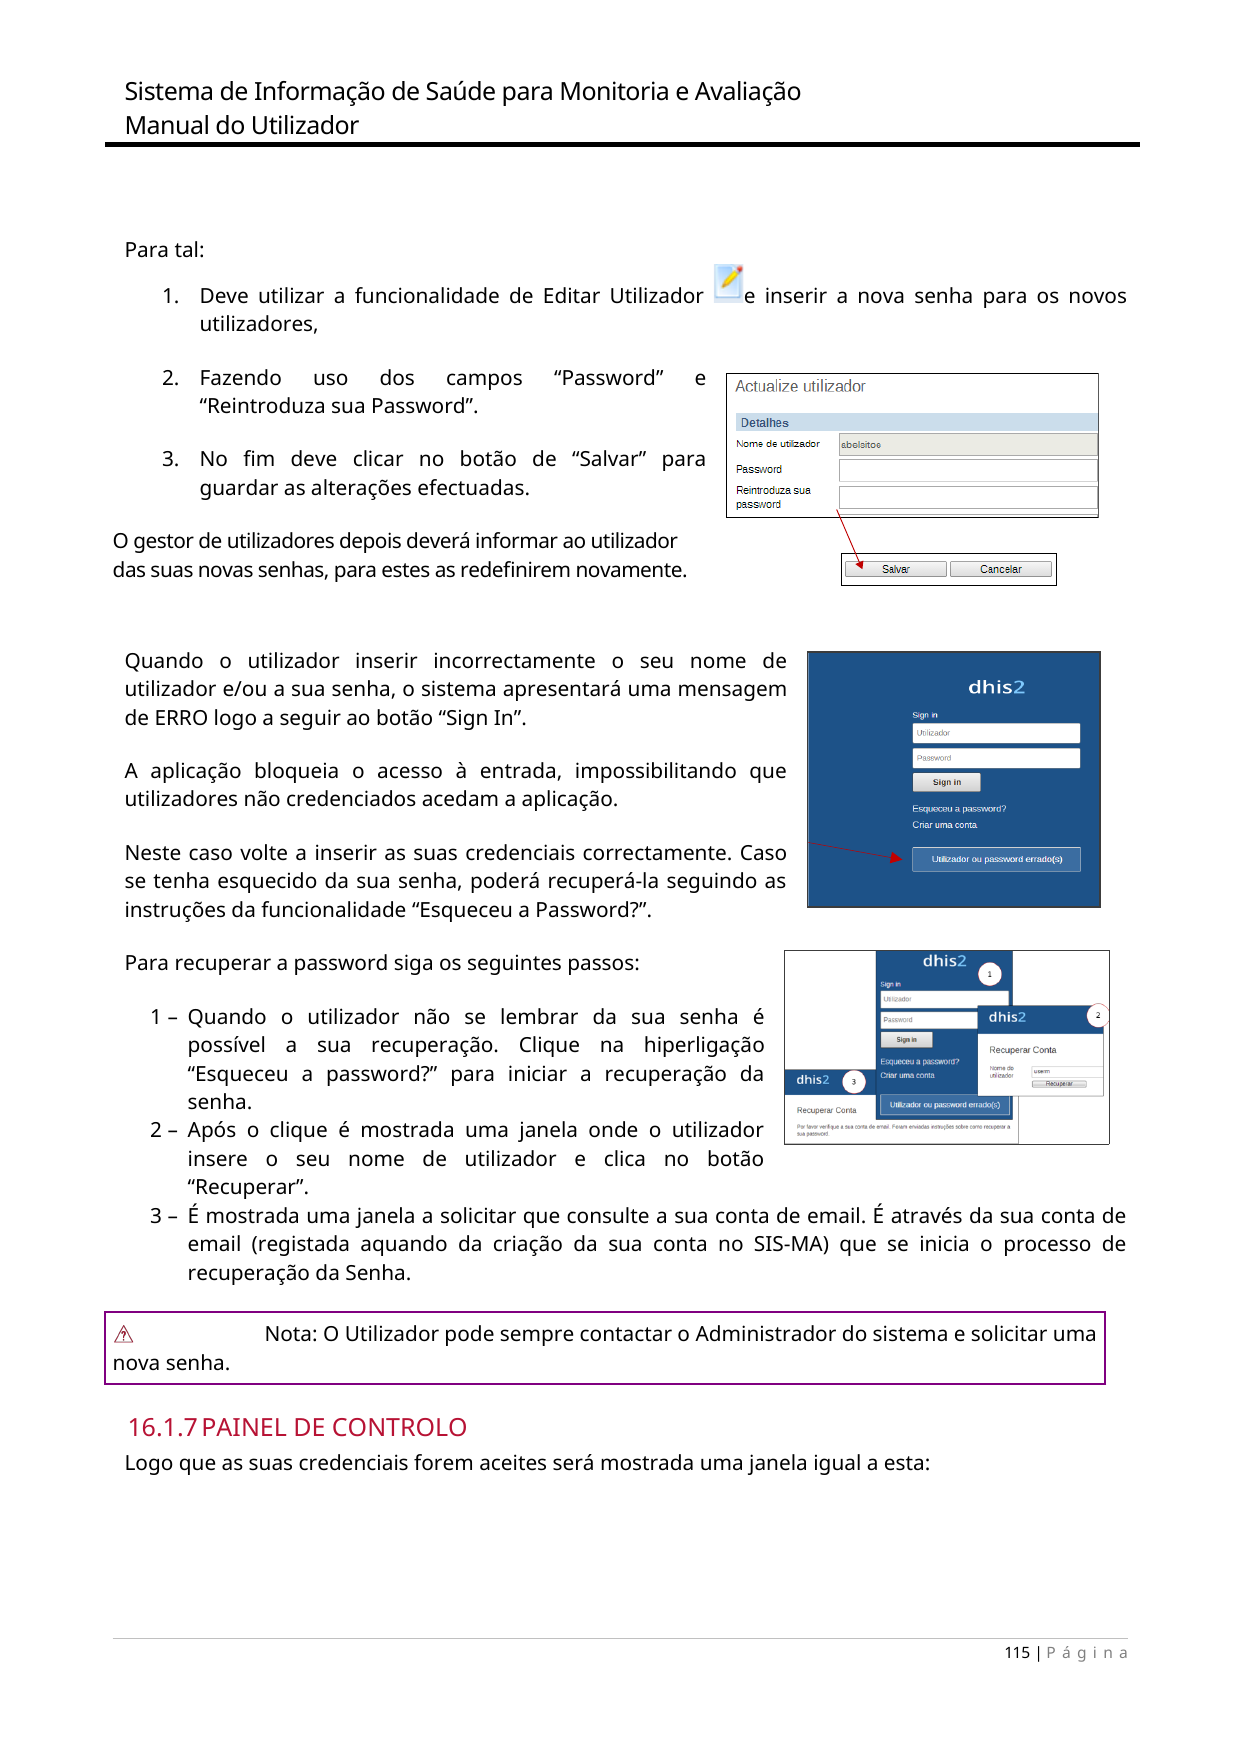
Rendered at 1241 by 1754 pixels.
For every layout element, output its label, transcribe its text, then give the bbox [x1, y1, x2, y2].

list Fazendo uso dos campos “Password” e “Reintroduza sua Password”. [162, 363, 1128, 419]
text Logo que as suas credenciais forem aceites será mostrada uma janela igual a esta: [124, 1448, 1128, 1476]
picture [113, 1324, 134, 1343]
list Deve utilizar a funcionalidade de Editar Utilizador e inserir a nova senha para os novos utilizadores, [162, 264, 1128, 338]
picture [785, 951, 1109, 1144]
picture [713, 264, 744, 303]
text O gestor de utilizadores depois deverá informar ao utilizador das suas novas senhas, para estes as redefinirem novamente. [112, 526, 728, 583]
list No fim deve clicar no botão de “Salvar” para guardar as alterações efectuadas. [162, 444, 726, 501]
list Nota: O Utilizador pode sempre contactar o Administrador do sistema e solicitar uma nova senha. [106, 1313, 1104, 1383]
list É mostrada uma janela a solicitar que consulte a sua conta de email. É através da sua conta de email (registada aquando da criação da sua conta no SIS-MA) que se inicia o processo de recuperação da Senha. [150, 1201, 1128, 1286]
list Após o clique é mostrada uma janela onde o utilizador insere o seu nome de utilizador e clica no botão “Recuperar”. [150, 1116, 1128, 1201]
text A aplicação bloqueia o acesso à entrada, impossibilitando que utilizadores não credenciados acedam a aplicação. [124, 756, 807, 813]
list Painel de Controlo [127, 1410, 1128, 1444]
list Quando o utilizador não se lembrar da sua senha é possível a sua recuperação. Clique na hiperligação “Esqueceu a password?” para iniciar a recuperação da senha. [150, 1002, 784, 1116]
text Neste caso volte a inserir as suas credenciais correctamente. Caso se tenha esquecido da sua senha, poderá recuperá-la seguindo as instruções da funcionalidade “Esqueceu a Password?”. [124, 838, 1128, 923]
list [1099, 444, 1128, 501]
text Para tal: [124, 236, 1128, 264]
text Para recuperar a password siga os seguintes passos: [124, 948, 1128, 977]
text Quando o utilizador inserir incorrectamente o seu nome de utilizador e/ou a sua senha, o sistema apresentará uma mensagem de ERRO logo a seguir ao botão “Sign In”. [124, 646, 1128, 731]
